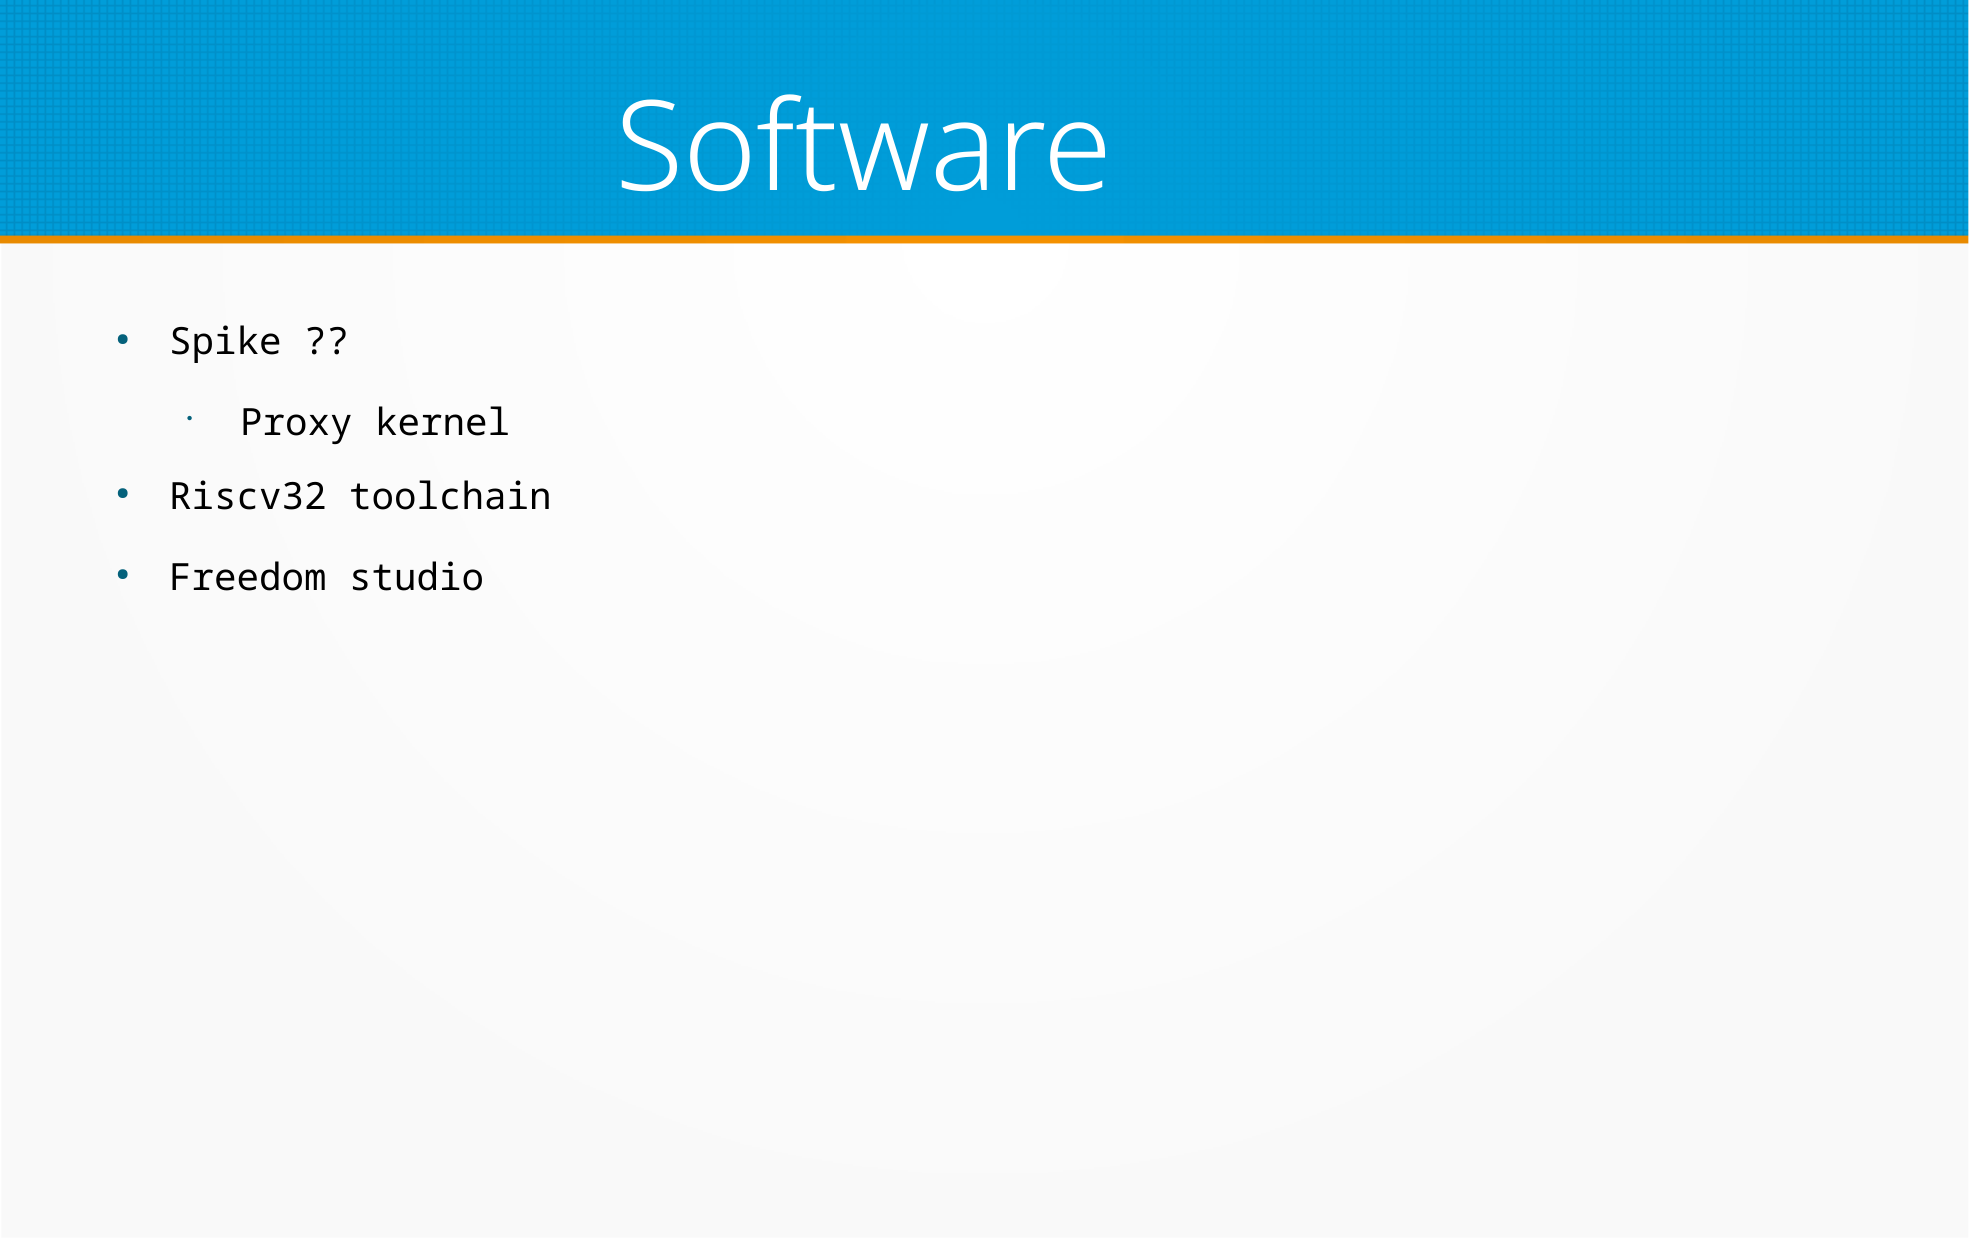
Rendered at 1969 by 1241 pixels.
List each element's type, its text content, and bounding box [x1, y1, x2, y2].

list Spike ?? Proxy kernel Riscv32 toolchain Freedom studio [98, 315, 1861, 1081]
picture [0, 236, 1969, 1241]
title Software [98, 19, 1870, 227]
